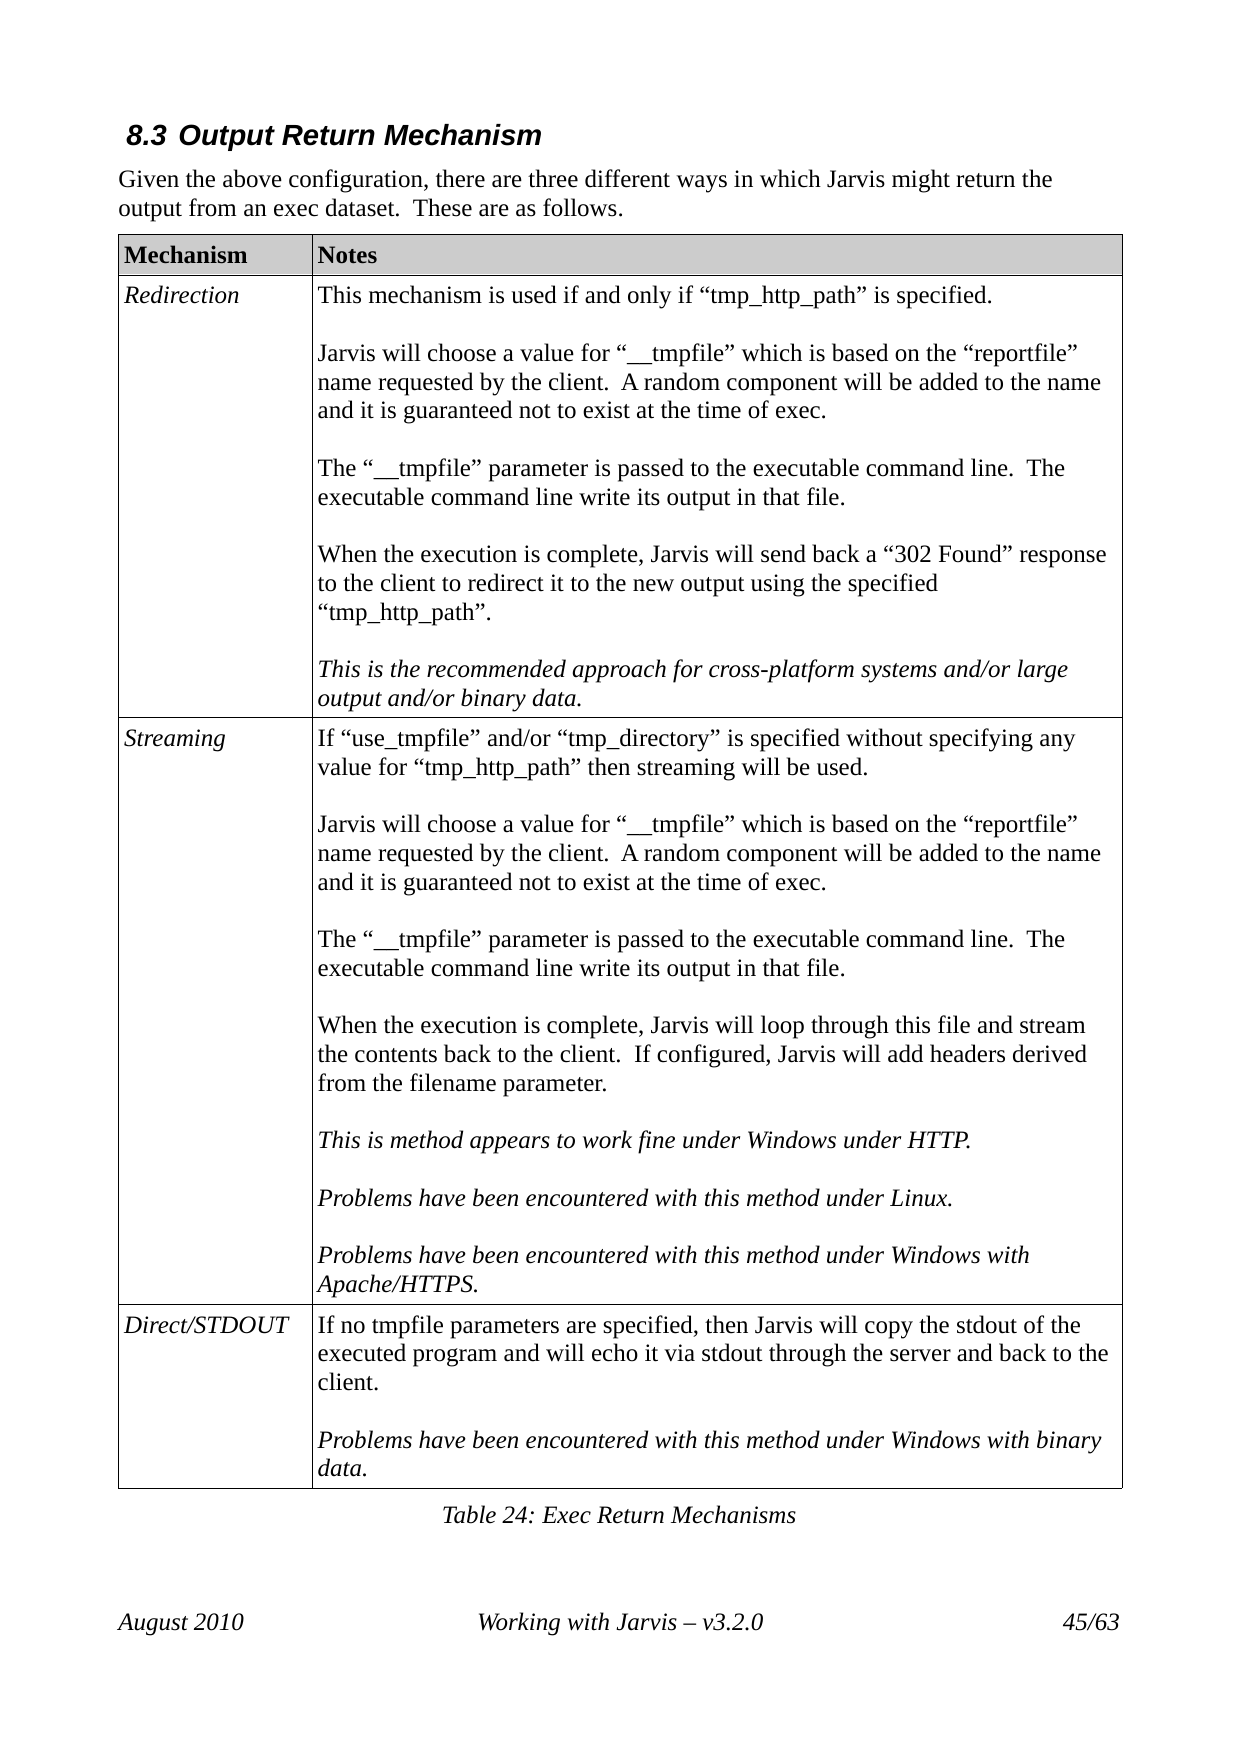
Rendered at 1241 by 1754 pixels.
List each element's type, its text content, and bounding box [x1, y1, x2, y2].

table_cell Streaming [119, 718, 312, 1304]
text Table 24: Exec Return Mechanisms [118, 1501, 1122, 1529]
text Given the above configuration, there are three different ways in which Jarvis might return the output from an exec dataset. These are as follows. [118, 164, 1122, 222]
table_cell This mechanism is used if and only if “tmp_http_path” is specified. Jarvis will choose a value for “__tmpfile” which is based on the “reportfile” name requested by the client. A random component will be added to the name and it is guaranteed not to exist at the time of exec. The “__tmpfile” parameter is passed to the executable command line. The executable command line write its output in that file. When the execution is complete, Jarvis will send back a “302 Found” response to the client to redirect it to the new output using the specified “tmp_http_path”. This is the recommended approach for cross-platform systems and/or large output and/or binary data. [313, 276, 1122, 717]
table_header Notes [313, 235, 1122, 274]
table_header Mechanism [119, 235, 312, 274]
table_cell Redirection [119, 276, 312, 717]
subtitle Output Return Mechanism [118, 118, 1122, 152]
table_cell If “use_tmpfile” and/or “tmp_directory” is specified without specifying any value for “tmp_http_path” then streaming will be used. Jarvis will choose a value for “__tmpfile” which is based on the “reportfile” name requested by the client. A random component will be added to the name and it is guaranteed not to exist at the time of exec. The “__tmpfile” parameter is passed to the executable command line. The executable command line write its output in that file. When the execution is complete, Jarvis will loop through this file and stream the contents back to the client. If configured, Jarvis will add headers derived from the filename parameter. This is method appears to work fine under Windows under HTTP. Problems have been encountered with this method under Linux. Problems have been encountered with this method under Windows with Apache/HTTPS. [313, 718, 1122, 1304]
table_cell If no tmpfile parameters are specified, then Jarvis will copy the stdout of the executed program and will echo it via stdout through the server and back to the client. Problems have been encountered with this method under Windows with binary data. [313, 1305, 1122, 1488]
table_cell Direct/STDOUT [119, 1305, 312, 1488]
